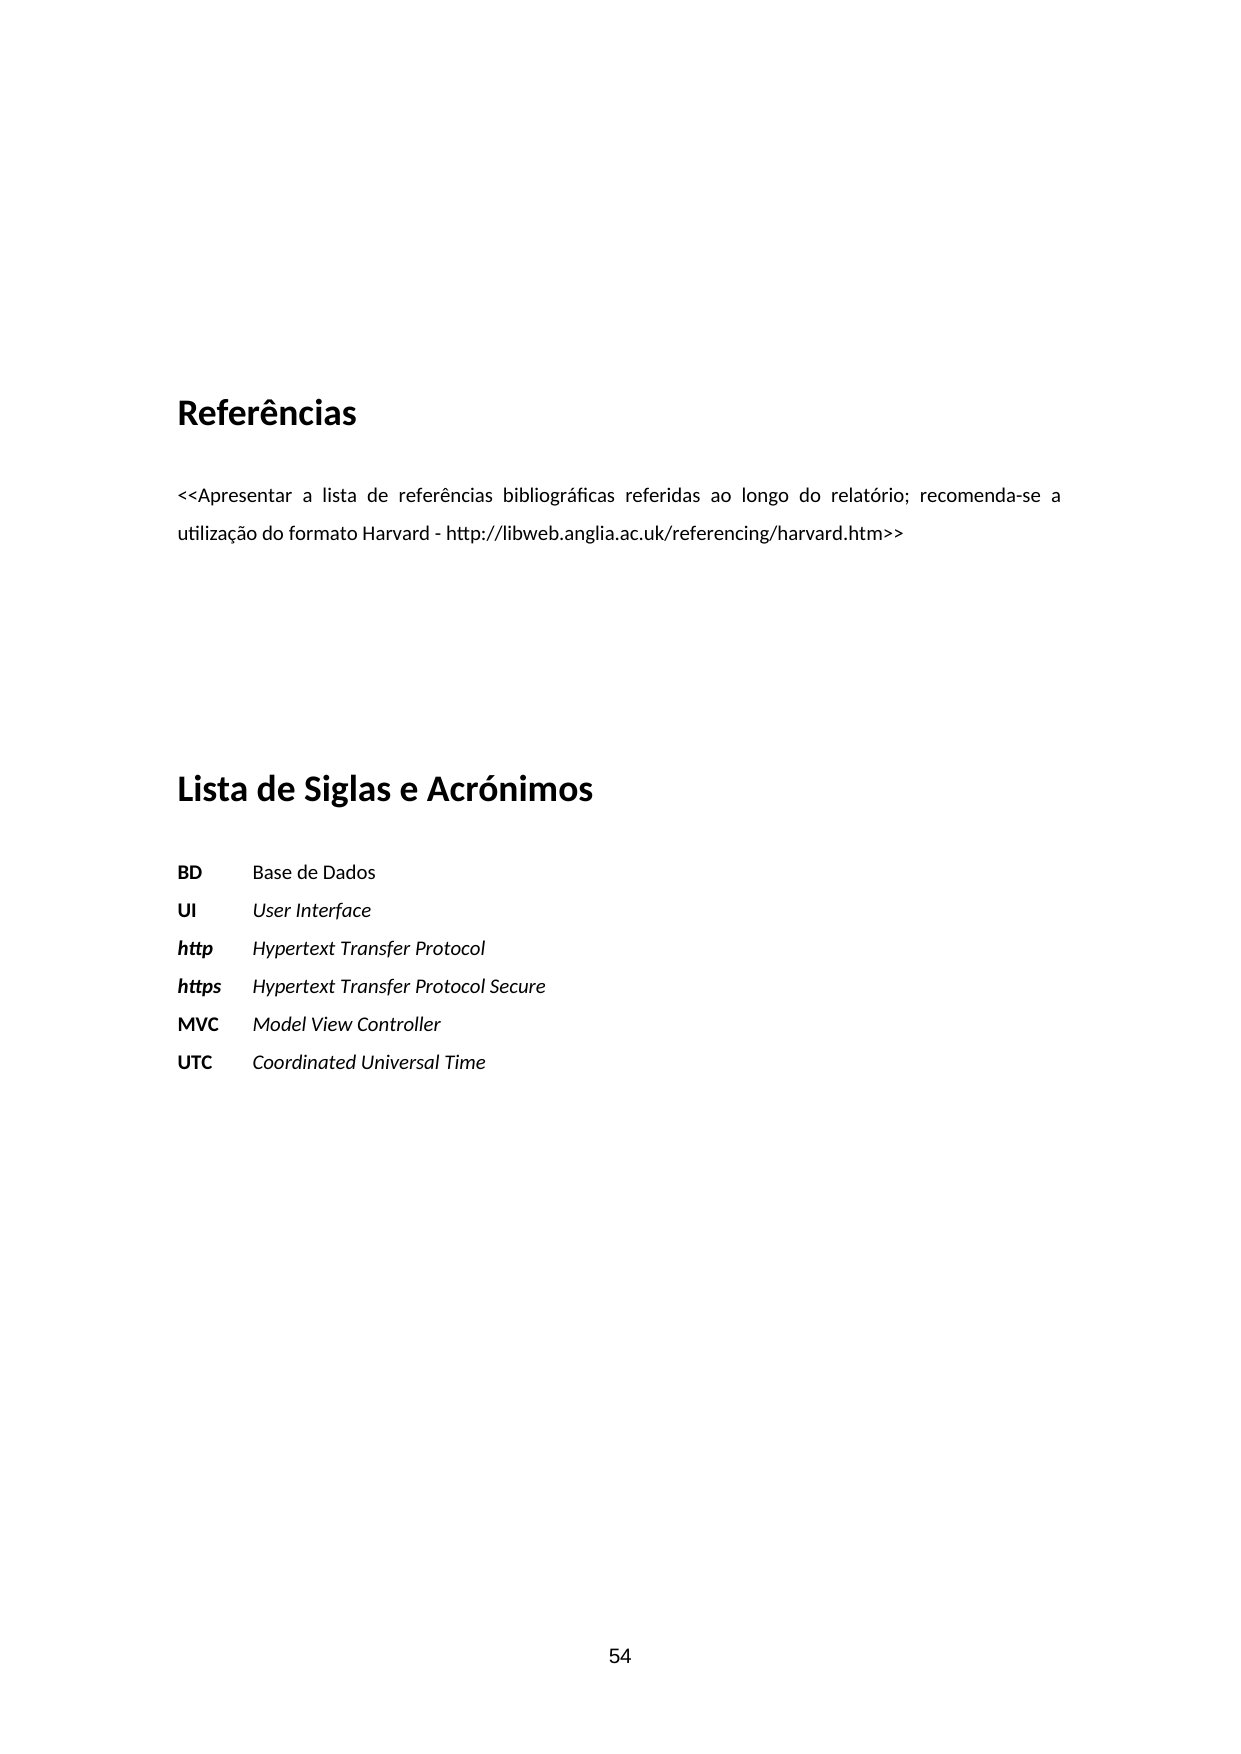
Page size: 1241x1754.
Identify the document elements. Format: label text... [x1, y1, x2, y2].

subtitle Lista de Siglas e Acrónimos [177, 765, 1063, 811]
text http Hypertext Transfer Protocol [177, 935, 1063, 961]
text UTC Coordinated Universal Time [177, 1049, 1063, 1075]
text <<Apresentar a lista de referências bibliográficas referidas ao longo do relatório; recomenda-se a utilização do formato Harvard - http://libweb.anglia.ac.uk/referencing/harvard.htm>> [177, 482, 1063, 546]
text BD Base de Dados [177, 859, 1063, 884]
subtitle Referências [177, 388, 1063, 434]
text MVC Model View Controller [177, 1011, 1063, 1037]
text https Hypertext Transfer Protocol Secure [177, 973, 1063, 999]
text UI User Interface [177, 897, 1063, 922]
